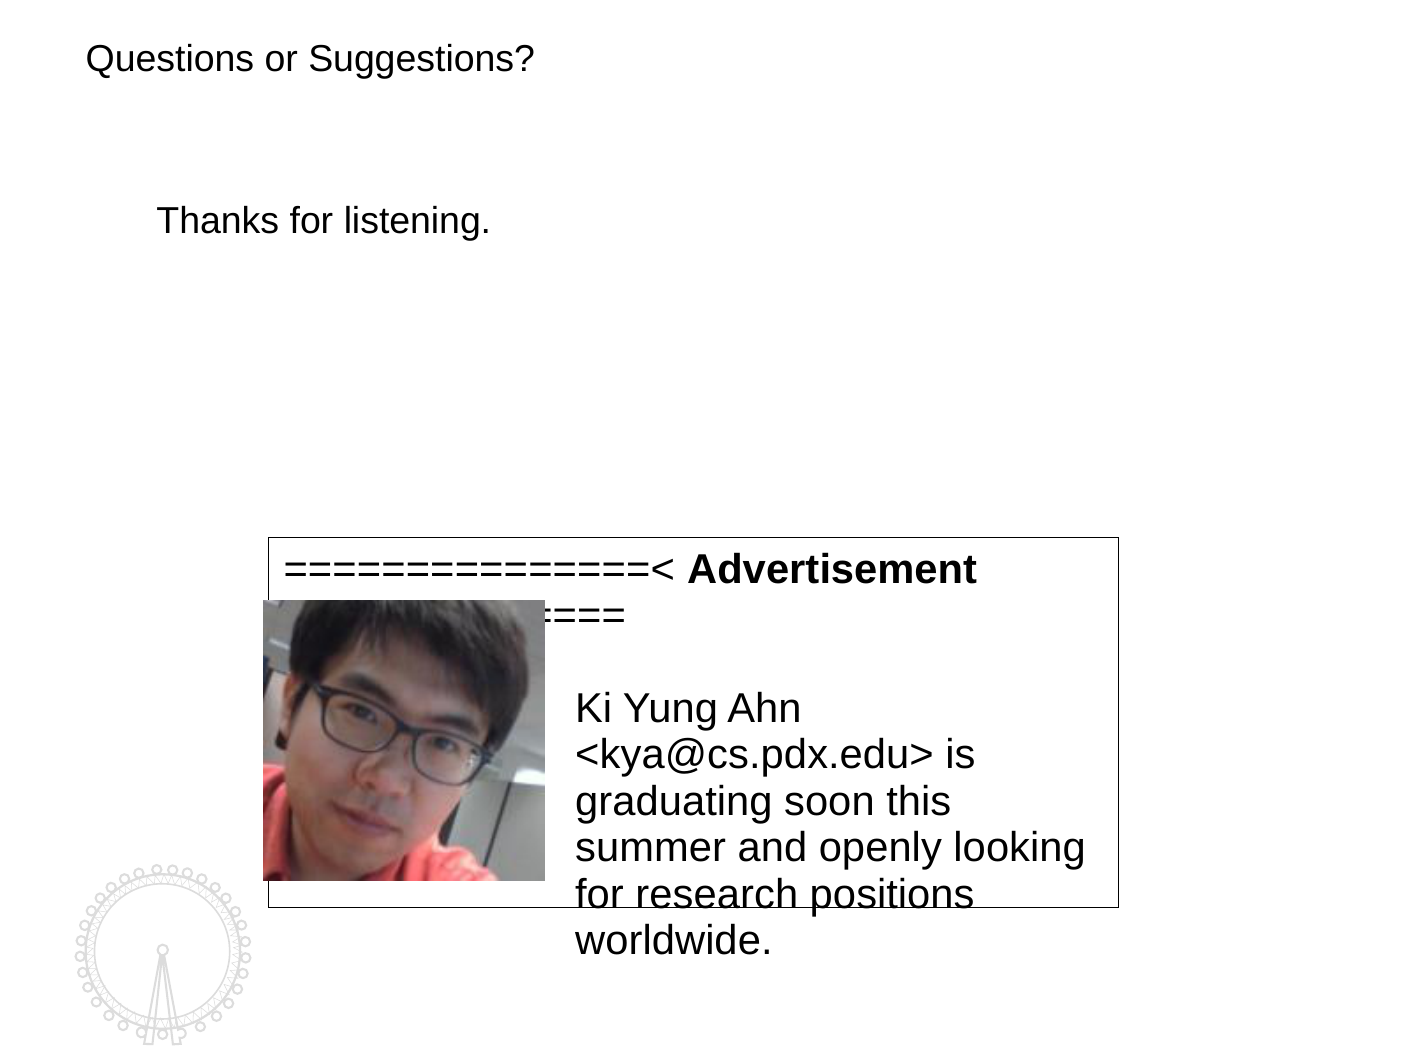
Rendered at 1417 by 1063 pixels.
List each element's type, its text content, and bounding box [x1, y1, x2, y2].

title Questions or Suggestions? [70, 30, 1346, 155]
subtitle Thanks for listening. [141, 192, 1276, 360]
picture [263, 600, 545, 882]
subtitle ===============< Advertisement >============= Ki Yung Ahn <kya@cs.pdx.edu> is graduating soon this summer and openly looking for research positions worldwide. [268, 537, 1119, 908]
